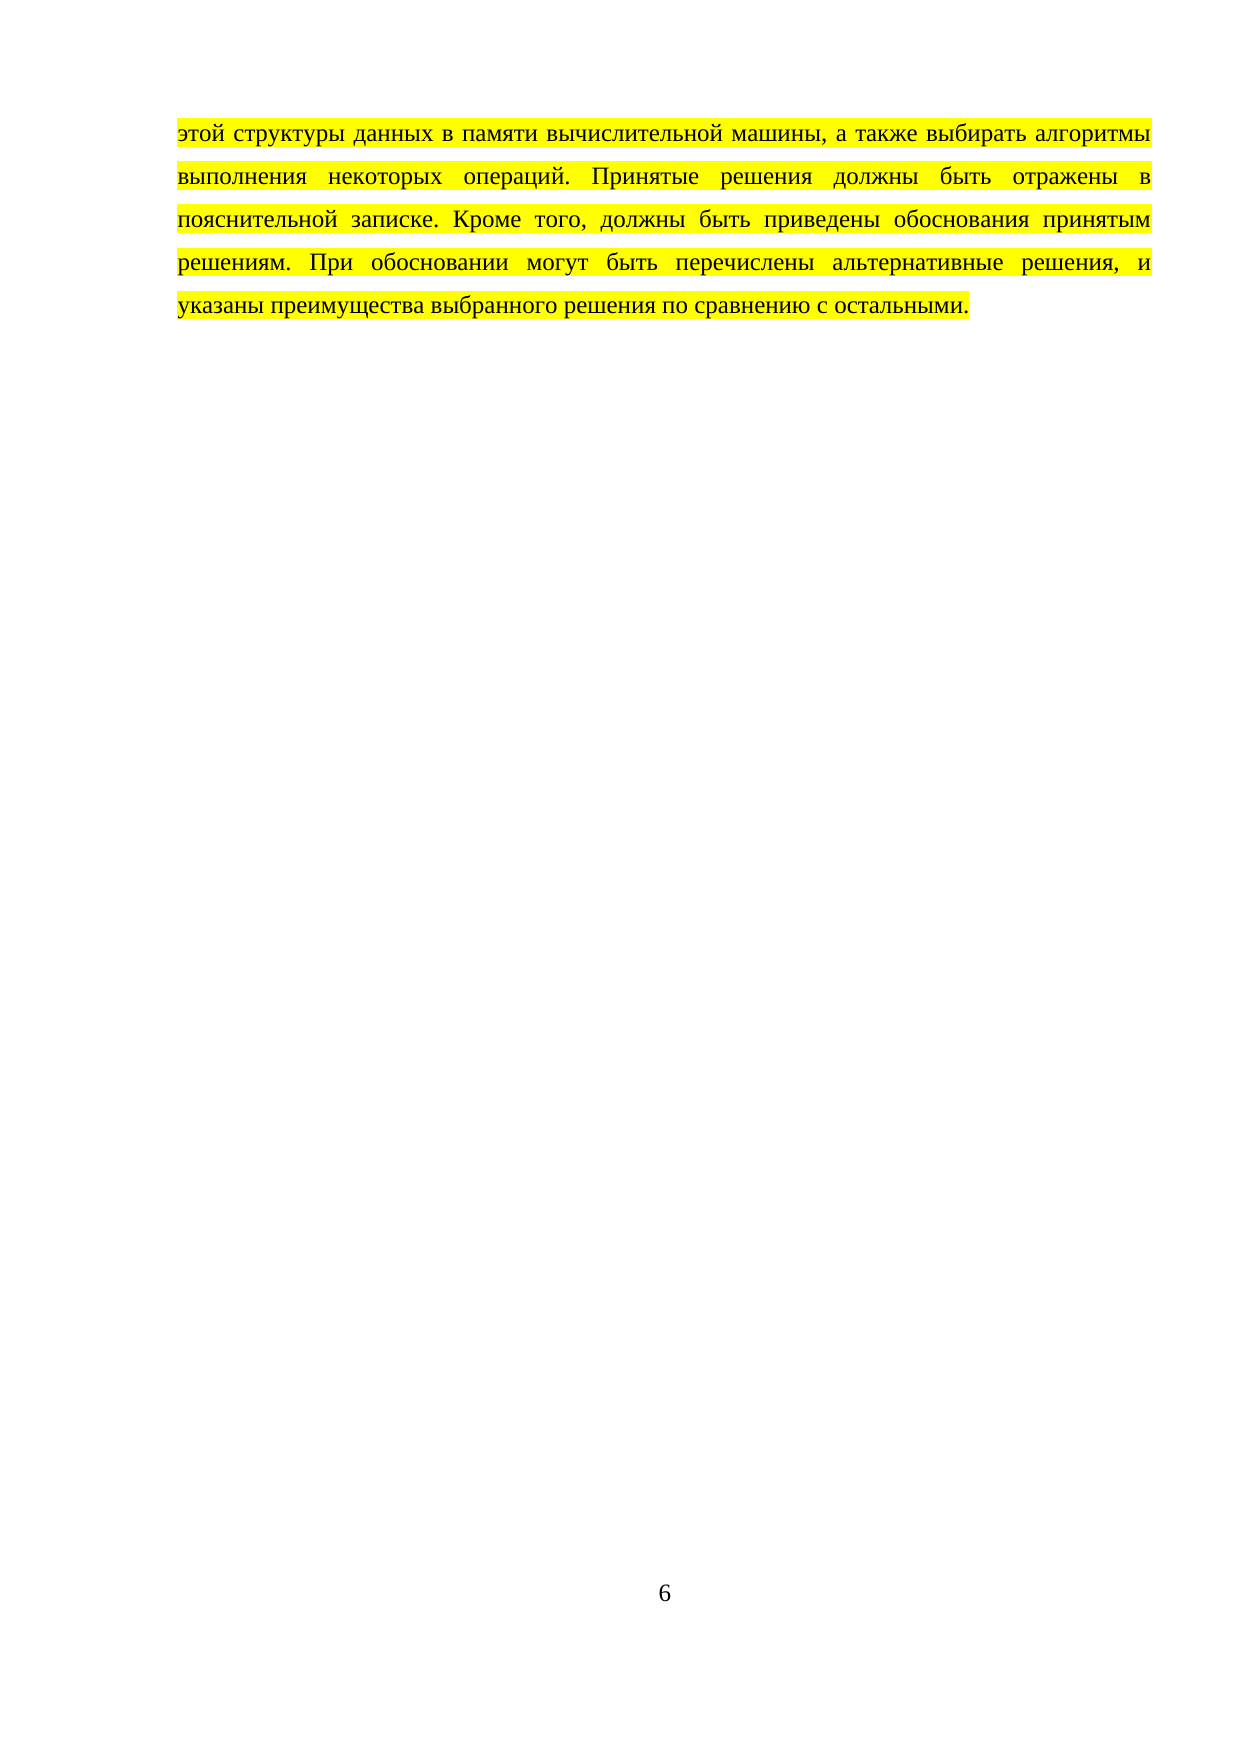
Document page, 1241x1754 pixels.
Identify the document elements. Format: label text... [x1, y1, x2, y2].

text этой структуры данных в памяти вычислительной машины, а также выбирать алгоритмы выполнения некоторых операций. Принятые решения должны быть отражены в пояснительной записке. Кроме того, должны быть приведены обоснования принятым решениям. При обосновании могут быть перечислены альтернативные решения, и указаны преимущества выбранного решения по сравнению с остальными. [177, 118, 1152, 319]
